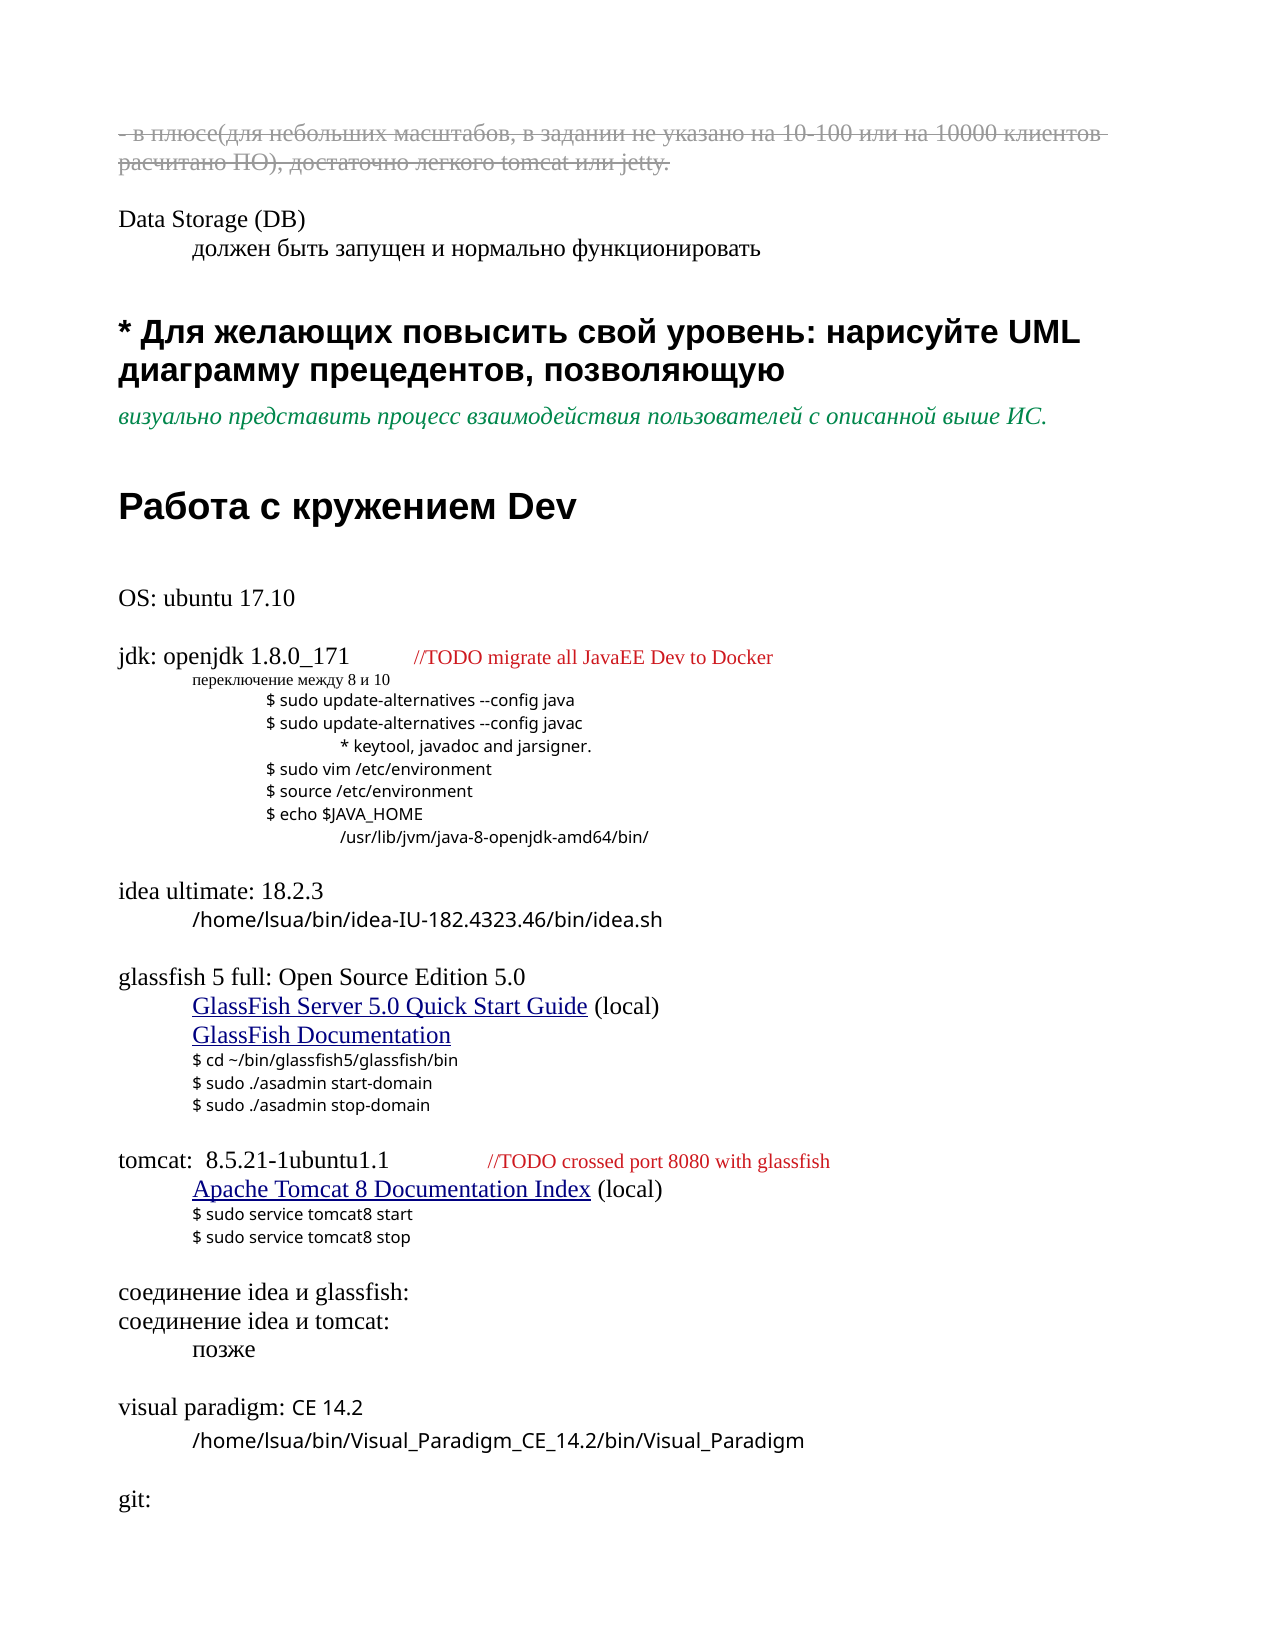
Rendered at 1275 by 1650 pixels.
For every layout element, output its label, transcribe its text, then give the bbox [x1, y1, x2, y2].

text * keytool, javadoc and jarsigner. [118, 734, 1157, 757]
text $ sudo update-alternatives --config javac [118, 712, 1157, 734]
text /home/lsua/bin/idea-IU-182.4323.46/bin/idea.sh [118, 905, 1157, 933]
text $ sudo service tomcat8 start [118, 1203, 1157, 1226]
text git: [118, 1484, 1157, 1513]
text позже [118, 1334, 1157, 1363]
text $ sudo ./asadmin stop-domain [118, 1094, 1157, 1117]
text Apache Tomcat 8 Documentation Index (local) [118, 1174, 1157, 1203]
text $ sudo vim /etc/environment [118, 757, 1157, 780]
text визуально представить процесс взаимодействия пользователей с описанной выше ИС. [118, 401, 1157, 430]
text $ sudo ./asadmin start-domain [118, 1071, 1157, 1094]
subtitle * Для желающих повысить свой уровень: нарисуйте UML диаграмму прецедентов, позволяющую [118, 311, 1157, 389]
text должен быть запущен и нормально функционировать [118, 233, 1157, 262]
text idea ultimate: 18.2.3 [118, 876, 1157, 905]
text $ sudo service tomcat8 stop [118, 1226, 1157, 1248]
text visual paradigm: CE 14.2 [118, 1392, 1157, 1422]
text /home/lsua/bin/Visual_Paradigm_CE_14.2/bin/Visual_Paradigm [118, 1422, 1157, 1456]
text glassfish 5 full: Open Source Edition 5.0 [118, 962, 1157, 991]
text $ source /etc/environment [118, 780, 1157, 802]
text GlassFish Documentation $ cd ~/bin/glassfish5/glassfish/bin [118, 1020, 1157, 1071]
text переключение между 8 и 10 [118, 670, 1157, 689]
text jdk: openjdk 1.8.0_171 //TODO migrate all JavaEE Dev to Docker [118, 641, 1157, 670]
text GlassFish Server 5.0 Quick Start Guide (local) [118, 991, 1157, 1020]
text соединение idea и glassfish: [118, 1277, 1157, 1306]
text соединение idea и tomcat: [118, 1306, 1157, 1334]
text OS: ubuntu 17.10 [118, 583, 1157, 612]
text $ echo $JAVA_HOME [118, 802, 1157, 825]
text $ sudo update-alternatives --config java [118, 689, 1157, 712]
subtitle Работа с кружением Dev [118, 484, 1157, 571]
text Data Storage (DB) [118, 204, 1157, 233]
text /usr/lib/jvm/java-8-openjdk-amd64/bin/ [118, 825, 1157, 848]
text - в плюсе(для небольших масштабов, в задании не указано на 10-100 или на 10000 клиентов расчитано ПО), достаточно легкого tomcat или jetty. [118, 118, 1157, 176]
text tomcat: 8.5.21-1ubuntu1.1 //TODO crossed port 8080 with glassfish [118, 1145, 1157, 1174]
